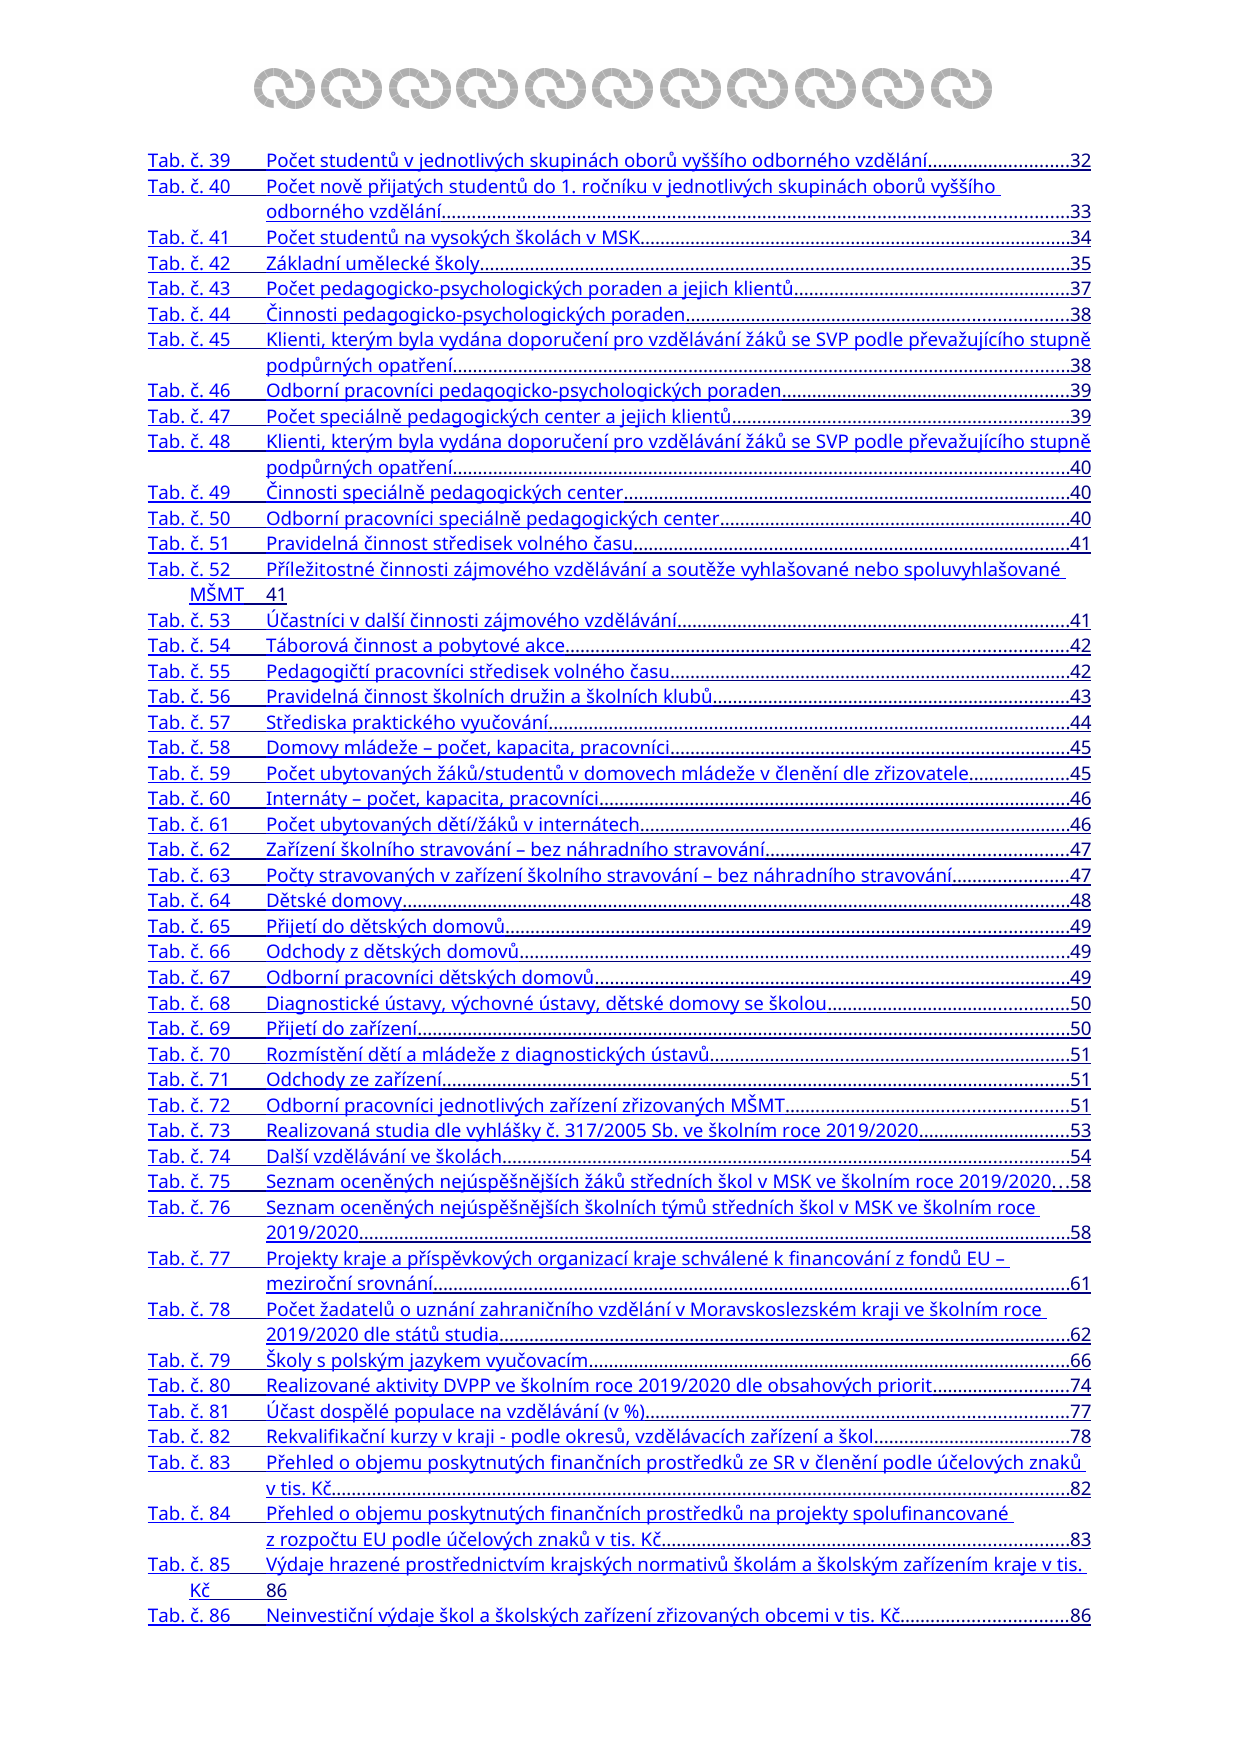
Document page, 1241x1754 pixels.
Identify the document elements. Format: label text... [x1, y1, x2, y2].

text Tab. č. 45 Klienti, kterým byla vydána doporučení pro vzdělávání žáků se SVP podle převažujícího stupně podpůrných opatření 38 [148, 326, 1092, 377]
text Tab. č. 41 Počet studentů na vysokých školách v MSK 34 [148, 224, 1092, 250]
text Tab. č. 47 Počet speciálně pedagogických center a jejich klientů 39 [148, 403, 1092, 428]
text Tab. č. 72 Odborní pracovníci jednotlivých zařízení zřizovaných MŠMT 51 [148, 1092, 1092, 1117]
text Tab. č. 66 Odchody z dětských domovů 49 [148, 939, 1092, 964]
text Tab. č. 80 Realizované aktivity DVPP ve školním roce 2019/2020 dle obsahových priorit 74 [148, 1373, 1092, 1398]
text Tab. č. 86 Neinvestiční výdaje škol a školských zařízení zřizovaných obcemi v tis. Kč 86 [148, 1602, 1092, 1628]
text Tab. č. 39 Počet studentů v jednotlivých skupinách oborů vyššího odborného vzdělání 32 [148, 148, 1092, 173]
text Tab. č. 71 Odchody ze zařízení 51 [148, 1066, 1092, 1092]
text Tab. č. 58 Domovy mládeže – počet, kapacita, pracovníci 45 [148, 735, 1092, 760]
text Tab. č. 50 Odborní pracovníci speciálně pedagogických center 40 [148, 505, 1092, 531]
text Tab. č. 55 Pedagogičtí pracovníci středisek volného času 42 [148, 658, 1092, 684]
text Tab. č. 62 Zařízení školního stravování – bez náhradního stravování 47 [148, 837, 1092, 862]
text Tab. č. 46 Odborní pracovníci pedagogicko-psychologických poraden 39 [148, 377, 1092, 403]
text Tab. č. 65 Přijetí do dětských domovů 49 [148, 913, 1092, 939]
text Tab. č. 67 Odborní pracovníci dětských domovů 49 [148, 964, 1092, 990]
text Tab. č. 69 Přijetí do zařízení 50 [148, 1015, 1092, 1041]
text Tab. č. 68 Diagnostické ústavy, výchovné ústavy, dětské domovy se školou 50 [148, 990, 1092, 1015]
text Tab. č. 53 Účastníci v další činnosti zájmového vzdělávání 41 [148, 607, 1092, 633]
text Tab. č. 76 Seznam oceněných nejúspěšnějších školních týmů středních škol v MSK ve školním roce 2019/2020 58 [148, 1194, 1092, 1245]
text Tab. č. 74 Další vzdělávání ve školách 54 [148, 1143, 1092, 1168]
text Tab. č. 85 Výdaje hrazené prostřednictvím krajských normativů školám a školským zařízením kraje v tis. Kč 86 [148, 1551, 1092, 1602]
text Tab. č. 51 Pravidelná činnost středisek volného času 41 [148, 531, 1092, 556]
text Tab. č. 77 Projekty kraje a příspěvkových organizací kraje schválené k financování z fondů EU – meziroční srovnání 61 [148, 1245, 1092, 1296]
text Tab. č. 43 Počet pedagogicko-psychologických poraden a jejich klientů 37 [148, 275, 1092, 301]
text Tab. č. 54 Táborová činnost a pobytové akce 42 [148, 633, 1092, 658]
text Tab. č. 79 Školy s polským jazykem vyučovacím 66 [148, 1347, 1092, 1373]
text Tab. č. 70 Rozmístění dětí a mládeže z diagnostických ústavů 51 [148, 1041, 1092, 1066]
text Tab. č. 56 Pravidelná činnost školních družin a školních klubů 43 [148, 684, 1092, 709]
text Tab. č. 83 Přehled o objemu poskytnutých finančních prostředků ze SR v členění podle účelových znaků v tis. Kč 82 [148, 1449, 1092, 1500]
text Tab. č. 44 Činnosti pedagogicko-psychologických poraden 38 [148, 301, 1092, 326]
text Tab. č. 40 Počet nově přijatých studentů do 1. ročníku v jednotlivých skupinách oborů vyššího odborného vzdělání 33 [148, 173, 1092, 224]
text Tab. č. 61 Počet ubytovaných dětí/žáků v internátech 46 [148, 811, 1092, 837]
text Tab. č. 78 Počet žadatelů o uznání zahraničního vzdělání v Moravskoslezském kraji ve školním roce 2019/2020 dle států studia 62 [148, 1296, 1092, 1347]
text Tab. č. 52 Příležitostné činnosti zájmového vzdělávání a soutěže vyhlašované nebo spoluvyhlašované MŠMT 41 [148, 556, 1092, 607]
text Tab. č. 84 Přehled o objemu poskytnutých finančních prostředků na projekty spolufinancované z rozpočtu EU podle účelových znaků v tis. Kč 83 [148, 1500, 1092, 1551]
text Tab. č. 59 Počet ubytovaných žáků/studentů v domovech mládeže v členění dle zřizovatele 45 [148, 760, 1092, 786]
text Tab. č. 81 Účast dospělé populace na vzdělávání (v %) 77 [148, 1398, 1092, 1424]
text Tab. č. 75 Seznam oceněných nejúspěšnějších žáků středních škol v MSK ve školním roce 2019/2020 58 [148, 1168, 1092, 1194]
text Tab. č. 60 Internáty – počet, kapacita, pracovníci 46 [148, 786, 1092, 811]
text Tab. č. 57 Střediska praktického vyučování 44 [148, 709, 1092, 735]
text Tab. č. 64 Dětské domovy 48 [148, 888, 1092, 913]
text Tab. č. 42 Základní umělecké školy 35 [148, 250, 1092, 275]
text Tab. č. 63 Počty stravovaných v zařízení školního stravování – bez náhradního stravování 47 [148, 862, 1092, 888]
text Tab. č. 49 Činnosti speciálně pedagogických center 40 [148, 479, 1092, 505]
text Tab. č. 82 Rekvalifikační kurzy v kraji - podle okresů, vzdělávacích zařízení a škol 78 [148, 1424, 1092, 1449]
text Tab. č. 48 Klienti, kterým byla vydána doporučení pro vzdělávání žáků se SVP podle převažujícího stupně podpůrných opatření 40 [148, 428, 1092, 479]
text Tab. č. 73 Realizovaná studia dle vyhlášky č. 317/2005 Sb. ve školním roce 2019/2020 53 [148, 1117, 1092, 1143]
